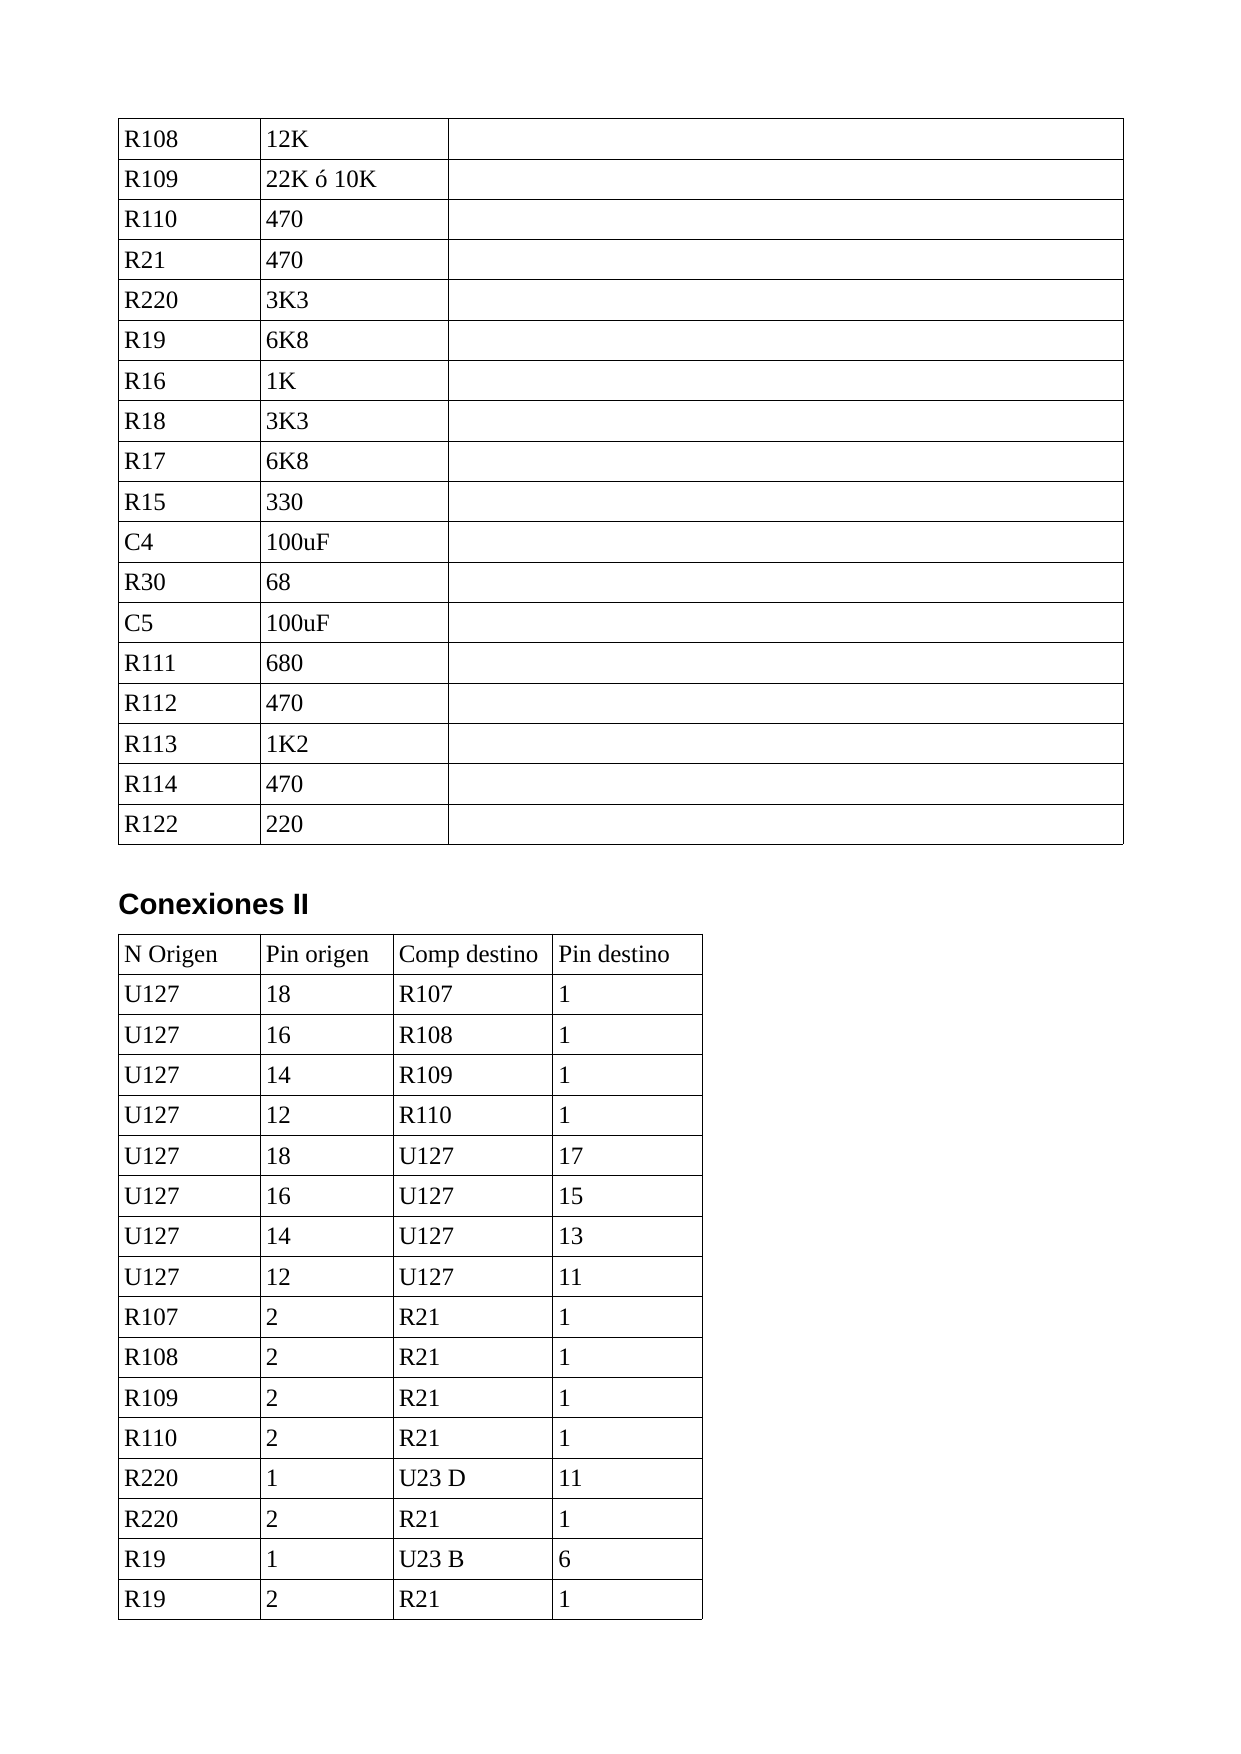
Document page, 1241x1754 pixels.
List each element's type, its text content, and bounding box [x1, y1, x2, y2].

table_header Pin origen [261, 935, 393, 974]
table_cell U127 [394, 1176, 552, 1216]
table_cell 330 [261, 482, 448, 521]
table_cell 6K8 [261, 442, 448, 481]
table_cell R19 [119, 1539, 260, 1578]
table_cell U127 [119, 975, 260, 1014]
table_cell 100uF [261, 603, 448, 642]
table_cell R21 [394, 1297, 552, 1337]
table_cell R109 [394, 1055, 552, 1095]
table_cell R109 [119, 160, 260, 199]
table_cell 3K3 [261, 280, 448, 320]
table_cell 1 [553, 1580, 702, 1619]
table_cell [449, 361, 1123, 400]
table_cell U127 [119, 1136, 260, 1175]
table_cell 15 [553, 1176, 702, 1216]
table_cell 14 [261, 1217, 393, 1256]
table_cell R110 [119, 200, 260, 239]
table_cell 12 [261, 1257, 393, 1296]
table_cell R19 [119, 321, 260, 360]
table_cell 22K ó 10K [261, 160, 448, 199]
table_cell [449, 805, 1123, 844]
table_cell 2 [261, 1338, 393, 1377]
table_cell U23 B [394, 1539, 552, 1578]
table_cell [449, 563, 1123, 602]
table_cell R108 [119, 1338, 260, 1377]
table_cell 1 [553, 1338, 702, 1377]
table_cell R108 [394, 1015, 552, 1054]
table_cell R21 [119, 240, 260, 279]
table_cell 1 [261, 1539, 393, 1578]
table_cell R110 [119, 1418, 260, 1457]
table_cell [449, 321, 1123, 360]
table_cell U127 [119, 1176, 260, 1216]
table_cell 2 [261, 1378, 393, 1417]
table_cell 1 [553, 1055, 702, 1095]
table_cell U23 D [394, 1459, 552, 1498]
table_cell R15 [119, 482, 260, 521]
table_cell 1 [553, 975, 702, 1014]
table_cell 68 [261, 563, 448, 602]
table_cell C4 [119, 522, 260, 562]
table_cell R122 [119, 805, 260, 844]
table_cell [449, 724, 1123, 763]
table_cell R109 [119, 1378, 260, 1417]
table_cell R220 [119, 1459, 260, 1498]
table_cell R113 [119, 724, 260, 763]
table_cell R21 [394, 1338, 552, 1377]
table_cell R17 [119, 442, 260, 481]
table_cell U127 [119, 1257, 260, 1296]
table_cell 470 [261, 240, 448, 279]
table_cell R18 [119, 401, 260, 441]
table_cell [449, 240, 1123, 279]
table_cell [449, 482, 1123, 521]
table_cell 14 [261, 1055, 393, 1095]
table_cell 16 [261, 1015, 393, 1054]
table_cell U127 [119, 1015, 260, 1054]
table_cell 470 [261, 200, 448, 239]
table_cell [449, 442, 1123, 481]
table_cell R220 [119, 280, 260, 320]
table_cell R30 [119, 563, 260, 602]
table_cell [449, 643, 1123, 682]
table_cell 470 [261, 684, 448, 723]
table_cell R21 [394, 1580, 552, 1619]
table_cell [449, 200, 1123, 239]
table_cell 2 [261, 1297, 393, 1337]
table_cell 6 [553, 1539, 702, 1578]
table_cell 1 [553, 1015, 702, 1054]
table_cell 100uF [261, 522, 448, 562]
table_cell 17 [553, 1136, 702, 1175]
table_cell 2 [261, 1418, 393, 1457]
table_cell U127 [394, 1136, 552, 1175]
table_cell 1 [553, 1499, 702, 1538]
table_cell [449, 684, 1123, 723]
table_cell U127 [394, 1257, 552, 1296]
table_cell 470 [261, 764, 448, 803]
table_cell 18 [261, 975, 393, 1014]
subtitle Conexiones II [118, 887, 1122, 921]
table_cell 16 [261, 1176, 393, 1216]
table_cell R21 [394, 1418, 552, 1457]
table_cell 13 [553, 1217, 702, 1256]
table_cell 1K2 [261, 724, 448, 763]
table_cell U127 [119, 1055, 260, 1095]
table_cell [449, 522, 1123, 562]
table_cell R108 [119, 119, 260, 158]
table_cell 12 [261, 1096, 393, 1135]
table_cell 1 [261, 1459, 393, 1498]
table_cell 3K3 [261, 401, 448, 441]
table_cell R19 [119, 1580, 260, 1619]
table_cell R112 [119, 684, 260, 723]
table_cell R110 [394, 1096, 552, 1135]
table_cell U127 [119, 1217, 260, 1256]
table_cell 6K8 [261, 321, 448, 360]
table_cell 11 [553, 1257, 702, 1296]
table_cell C5 [119, 603, 260, 642]
table_cell 1K [261, 361, 448, 400]
table_cell [449, 119, 1123, 158]
table_cell R107 [119, 1297, 260, 1337]
table_cell 1 [553, 1378, 702, 1417]
table_header Pin destino [553, 935, 702, 974]
table_header N Origen [119, 935, 260, 974]
table_cell [449, 603, 1123, 642]
table_cell [449, 280, 1123, 320]
table_cell 18 [261, 1136, 393, 1175]
table_cell R21 [394, 1499, 552, 1538]
table_cell 1 [553, 1297, 702, 1337]
table_cell R21 [394, 1378, 552, 1417]
table_cell 680 [261, 643, 448, 682]
table_cell 1 [553, 1418, 702, 1457]
table_cell 1 [553, 1096, 702, 1135]
table_cell R220 [119, 1499, 260, 1538]
table_cell R16 [119, 361, 260, 400]
table_header Comp destino [394, 935, 552, 974]
table_cell U127 [394, 1217, 552, 1256]
table_cell 11 [553, 1459, 702, 1498]
table_cell U127 [119, 1096, 260, 1135]
table_cell 12K [261, 119, 448, 158]
table_cell [449, 160, 1123, 199]
table_cell R114 [119, 764, 260, 803]
table_cell [449, 764, 1123, 803]
table_cell [449, 401, 1123, 441]
table_cell 2 [261, 1499, 393, 1538]
table_cell 2 [261, 1580, 393, 1619]
table_cell 220 [261, 805, 448, 844]
table_cell R111 [119, 643, 260, 682]
table_cell R107 [394, 975, 552, 1014]
